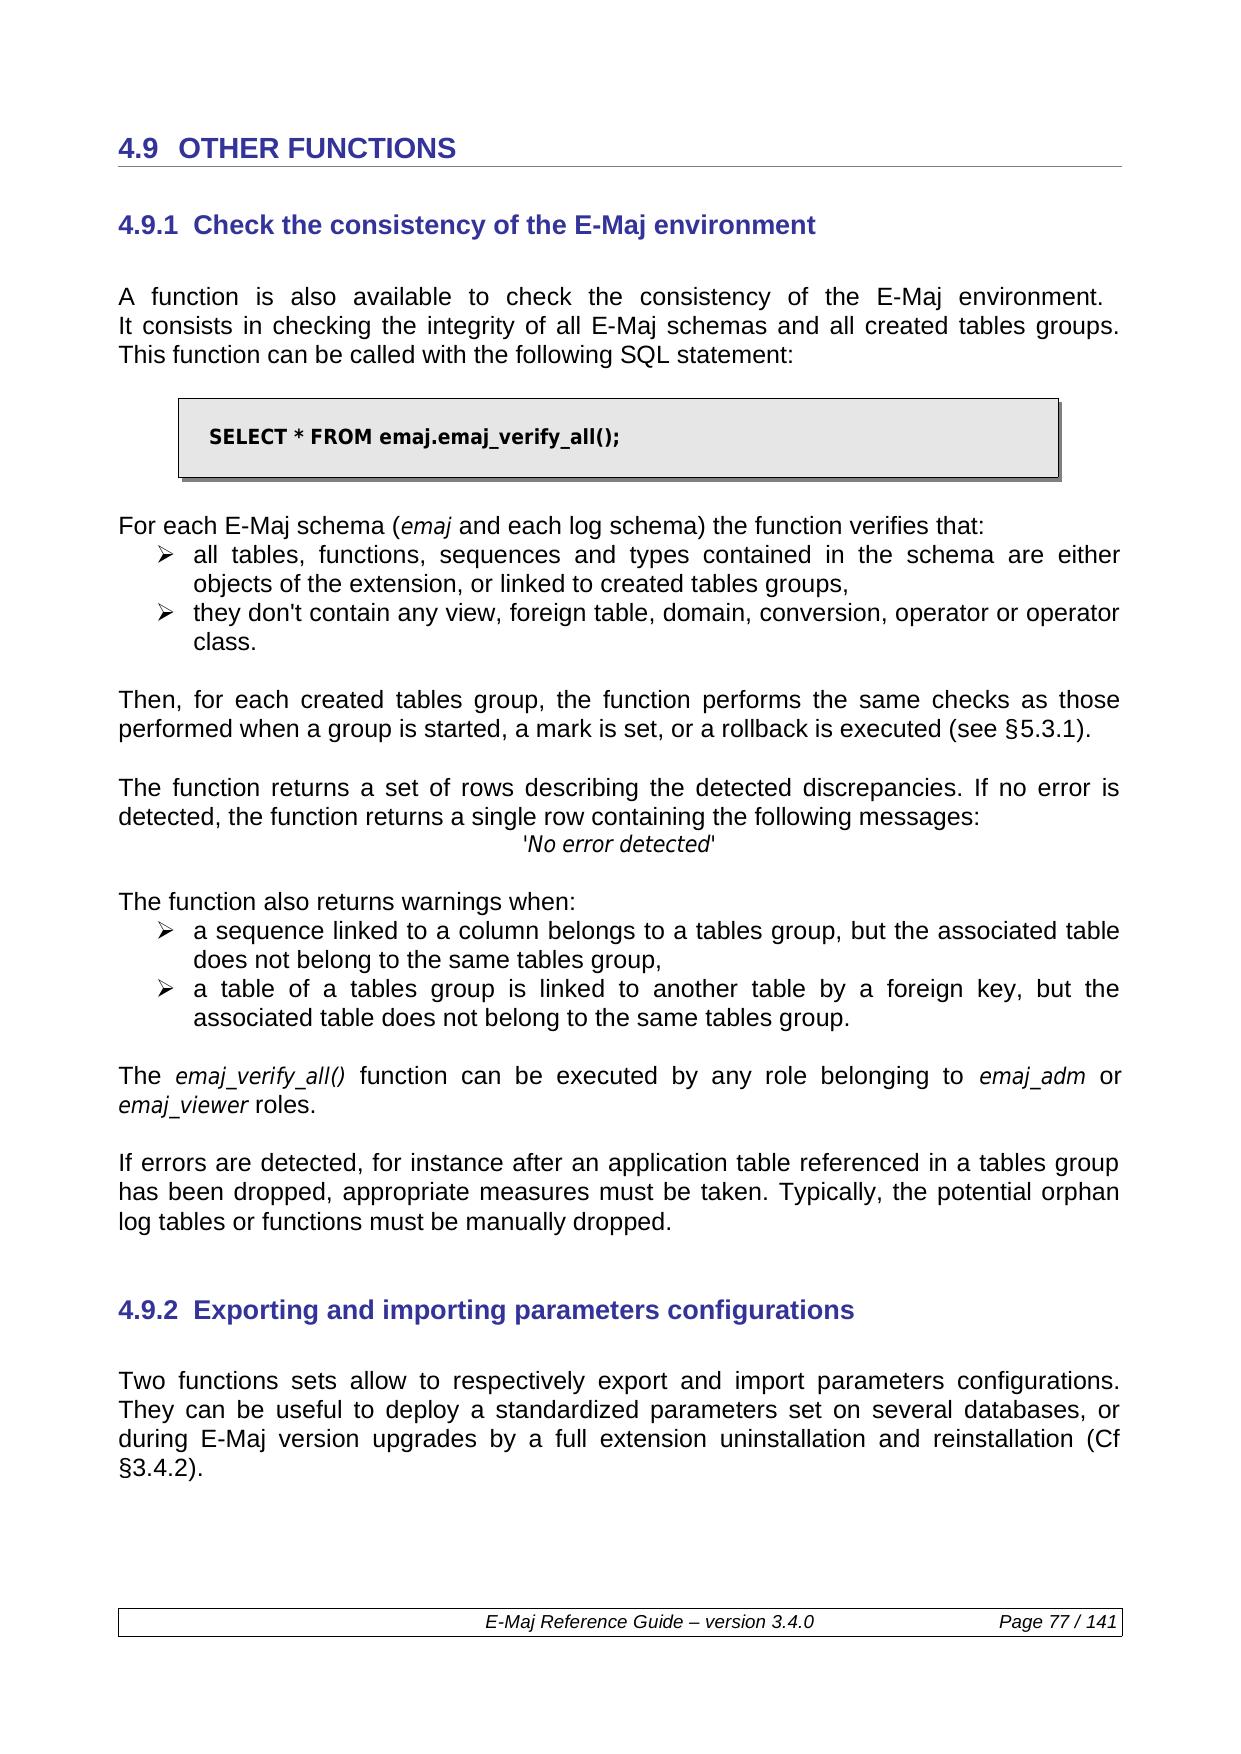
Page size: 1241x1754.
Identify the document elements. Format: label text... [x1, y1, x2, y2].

text The function also returns warnings when: [118, 887, 1122, 916]
text A function is also available to check the consistency of the E-Maj environment. It consists in checking the integrity of all E-Maj schemas and all created tables groups. This function can be called with the following SQL statement: [118, 281, 1122, 369]
subtitle Check the consistency of the E-Maj environment [118, 209, 1122, 240]
list a sequence linked to a column belongs to a tables group, but the associated table does not belong to the same tables group, [156, 916, 1122, 974]
list a table of a tables group is linked to another table by a foreign key, but the associated table does not belong to the same tables group. [156, 974, 1122, 1032]
subtitle Exporting and importing parameters configurations [118, 1293, 1122, 1324]
text The function returns a set of rows describing the detected discrepancies. If no error is detected, the function returns a single row containing the following messages: [118, 772, 1122, 831]
text The emaj_verify_all() function can be executed by any role belonging to emaj_adm or emaj_viewer roles. [118, 1061, 1122, 1119]
text SELECT * FROM emaj.emaj_verify_all(); [179, 422, 1058, 447]
text For each E-Maj schema (emaj and each log schema) the function verifies that: [118, 511, 1122, 540]
text If errors are detected, for instance after an application table referenced in a tables group has been dropped, appropriate measures must be taken. Typically, the potential orphan log tables or functions must be manually dropped. [118, 1148, 1122, 1235]
text Then, for each created tables group, the function performs the same checks as those performed when a group is started, a mark is set, or a rollback is executed (see §5.3.1). [118, 685, 1122, 743]
list all tables, functions, sequences and types contained in the schema are either objects of the extension, or linked to created tables groups, [156, 540, 1122, 598]
list they don't contain any view, foreign table, domain, conversion, operator or operator class. [156, 598, 1122, 656]
text 'No error detected' [118, 831, 1122, 858]
subtitle Other functions [118, 131, 1122, 166]
text Two functions sets allow to respectively export and import parameters configurations. They can be useful to deploy a standardized parameters set on several databases, or during E-Maj version upgrades by a full extension uninstallation and reinstallation (Cf §3.4.2). [118, 1366, 1122, 1482]
